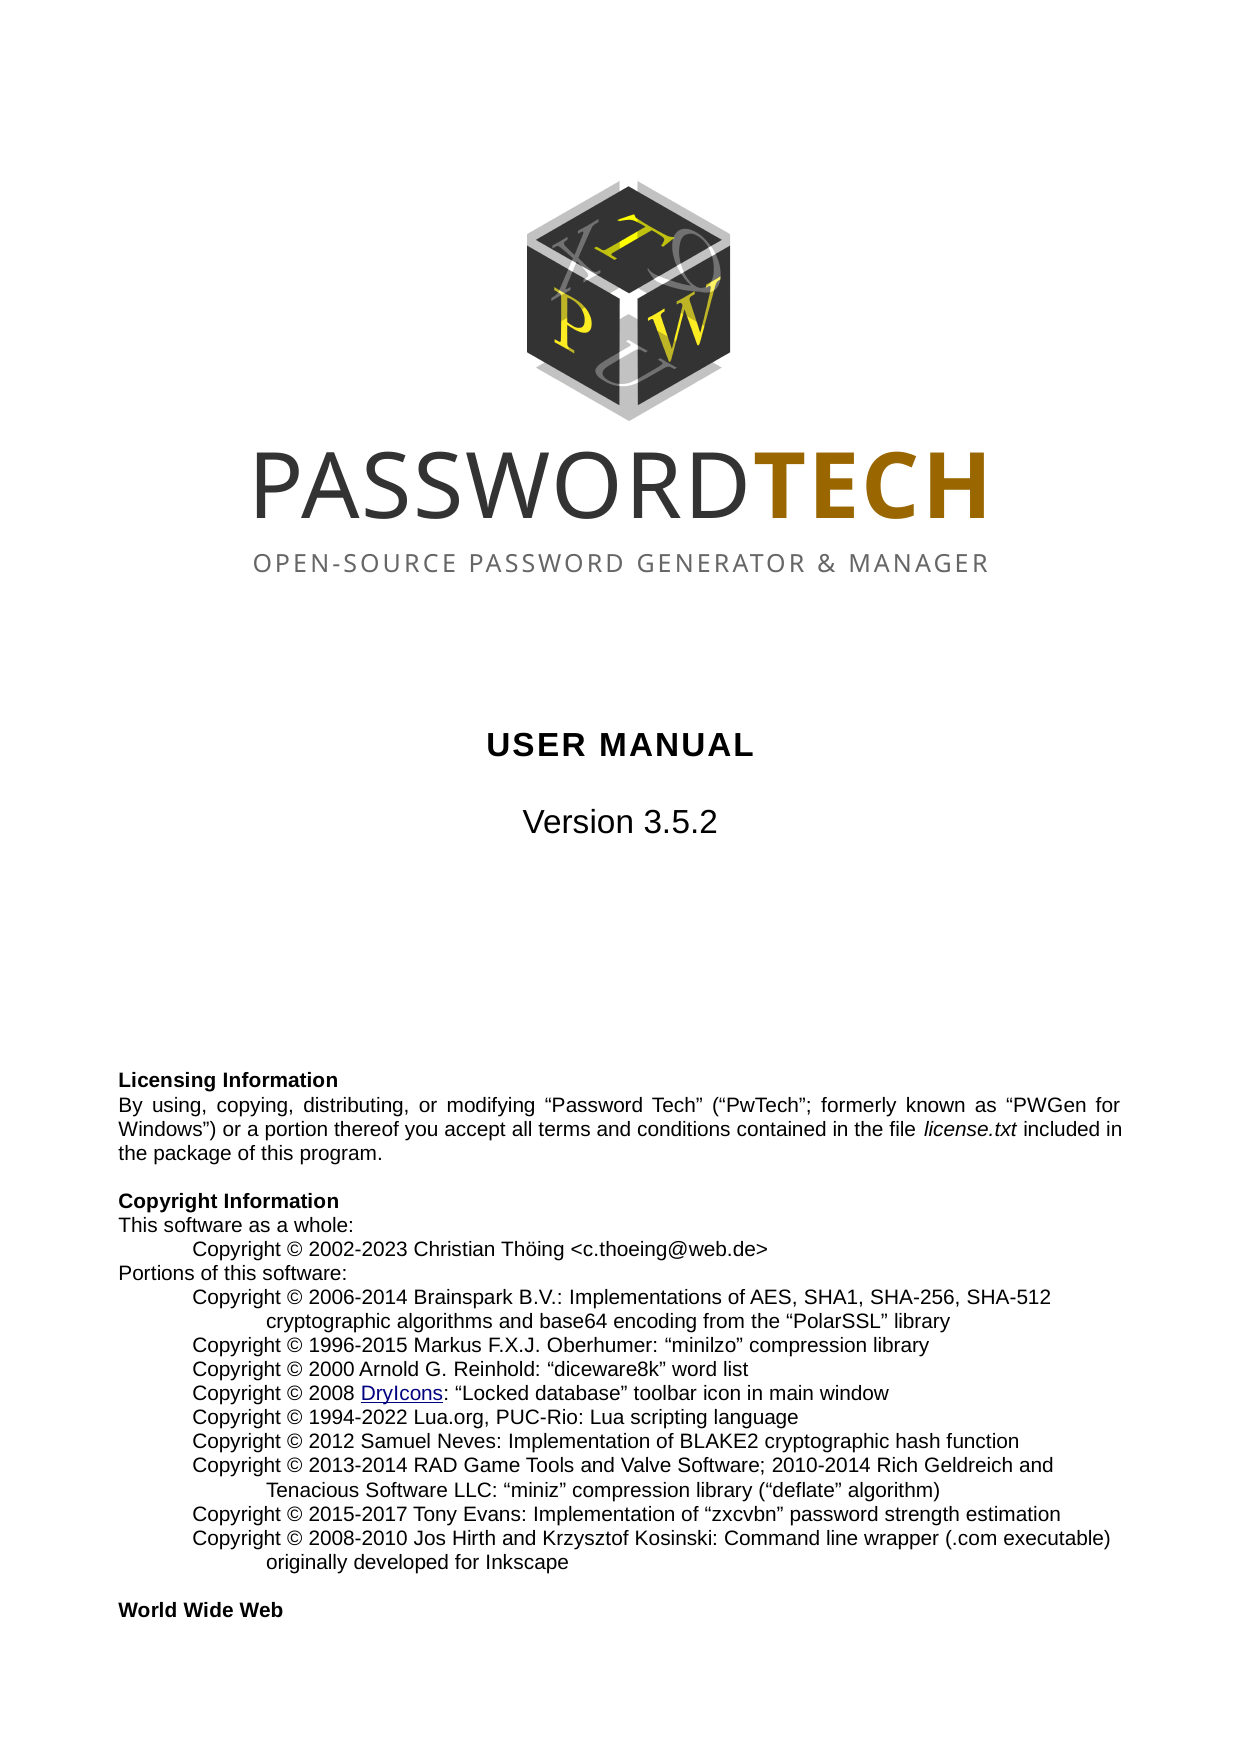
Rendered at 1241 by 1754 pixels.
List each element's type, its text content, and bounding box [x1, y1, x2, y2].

text Copyright © 2006-2014 Brainspark B.V.: Implementations of AES, SHA1, SHA-256, SHA-512 [118, 1285, 1122, 1309]
text Copyright © 1994-2022 Lua.org, PUC-Rio: Lua scripting language [118, 1405, 1122, 1429]
text World Wide Web [118, 1598, 1122, 1622]
text USER MANUAL [118, 724, 1122, 763]
text Copyright © 2008-2010 Jos Hirth and Krzysztof Kosinski: Command line wrapper (.com executable) [118, 1526, 1122, 1550]
text Copyright © 1996-2015 Markus F.X.J. Oberhumer: “minilzo” compression library [118, 1333, 1122, 1357]
text PASSWORDTECH [118, 152, 1122, 546]
text Portions of this software: [118, 1261, 1122, 1285]
text Copyright © 2002-2023 Christian Thöing <c.thoeing@web.de> [118, 1237, 1122, 1261]
text cryptographic algorithms and base64 encoding from the “PolarSSL” library [118, 1309, 1122, 1333]
text Copyright © 2008 DryIcons: “Locked database” toolbar icon in main window [118, 1381, 1122, 1405]
text Copyright © 2015-2017 Tony Evans: Implementation of “zxcvbn” password strength estimation [118, 1502, 1122, 1526]
text Copyright © 2000 Arnold G. Reinhold: “diceware8k” word list [118, 1357, 1122, 1381]
text This software as a whole: [118, 1213, 1122, 1237]
text OPEN-SOURCE PASSWORD GENERATOR & MANAGER [118, 546, 1122, 580]
text Version 3.5.2 [118, 802, 1122, 840]
text Copyright © 2013-2014 RAD Game Tools and Valve Software; 2010-2014 Rich Geldreich and [118, 1453, 1122, 1477]
text originally developed for Inkscape [118, 1550, 1122, 1574]
text Copyright © 2012 Samuel Neves: Implementation of BLAKE2 cryptographic hash function [118, 1429, 1122, 1453]
picture [527, 181, 731, 421]
text Licensing Information [118, 1068, 1122, 1092]
text Tenacious Software LLC: “miniz” compression library (“deflate” algorithm) [118, 1477, 1122, 1502]
text By using, copying, distributing, or modifying “Password Tech” (“PwTech”; formerly known as “PWGen for Windows”) or a portion thereof you accept all terms and conditions contained in the file license.txt included in the package of this program. [118, 1092, 1122, 1165]
text Copyright Information [118, 1189, 1122, 1213]
